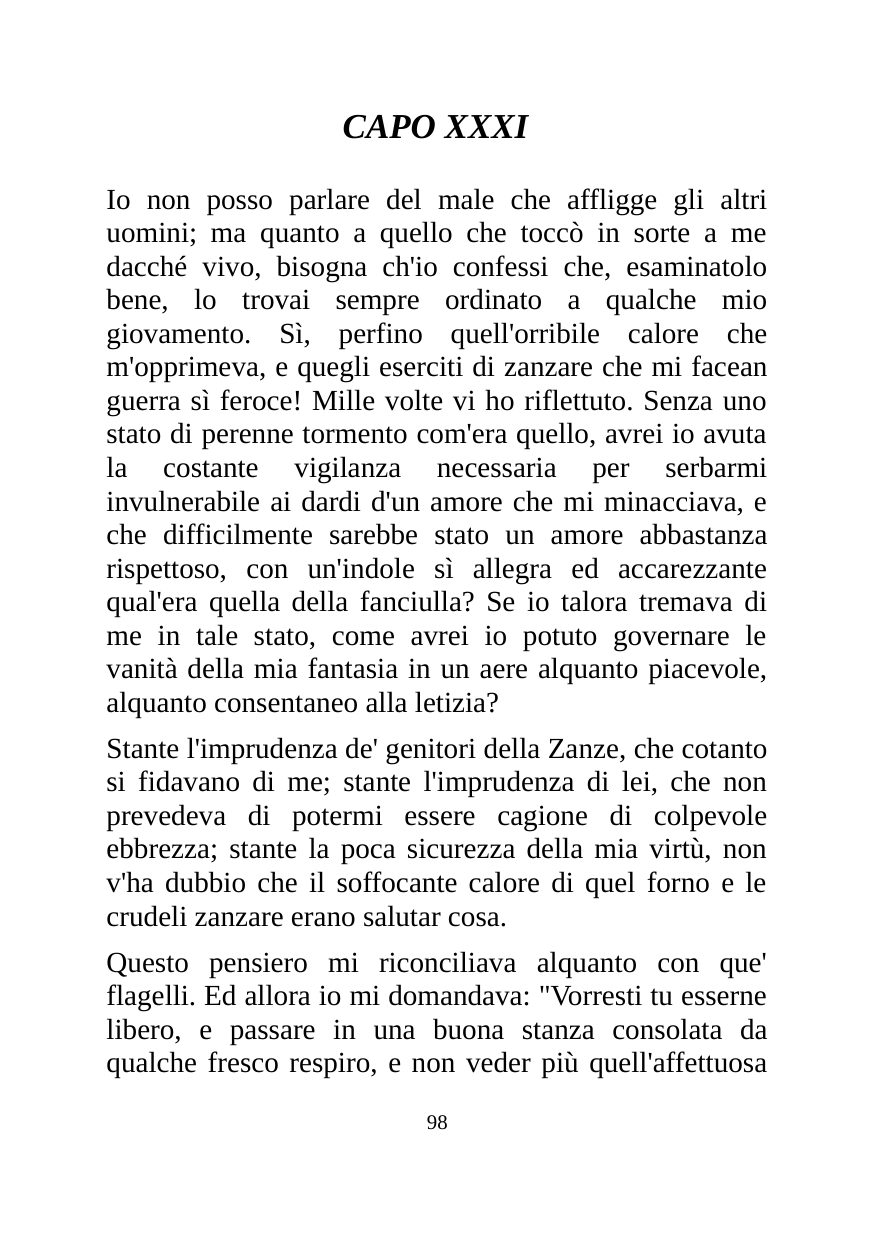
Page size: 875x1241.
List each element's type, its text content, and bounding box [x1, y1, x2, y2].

text Stante l'imprudenza de' genitori della Zanze, che cotanto si fidavano di me; stante l'imprudenza di lei, che non prevedeva di potermi essere cagione di colpevole ebbrezza; stante la poca sicurezza della mia virtù, non v'ha dubbio che il soffocante calore di quel forno e le crudeli zanzare erano salutar cosa. [106, 731, 768, 932]
text Questo pensiero mi riconciliava alquanto con que' flagelli. Ed allora io mi domandava: "Vorresti tu esserne libero, e passare in una buona stanza consolata da qualche fresco respiro, e non veder più quell'affettuosa [106, 945, 768, 1079]
text Io non posso parlare del male che affligge gli altri uomini; ma quanto a quello che toccò in sorte a me dacché vivo, bisogna ch'io confessi che, esaminatolo bene, lo trovai sempre ordinato a qualche mio giovamento. Sì, perfino quell'orribile calore che m'opprimeva, e quegli eserciti di zanzare che mi facean guerra sì feroce! Mille volte vi ho riflettuto. Senza uno stato di perenne tormento com'era quello, avrei io avuta la costante vigilanza necessaria per serbarmi invulnerabile ai dardi d'un amore che mi minacciava, e che difficilmente sarebbe stato un amore abbastanza rispettoso, con un'indole sì allegra ed accarezzante qual'era quella della fanciulla? Se io talora tremava di me in tale stato, come avrei io potuto governare le vanità della mia fantasia in un aere alquanto piacevole, alquanto consentaneo alla letizia? [106, 182, 768, 718]
subtitle CAPO XXXI [106, 106, 768, 146]
